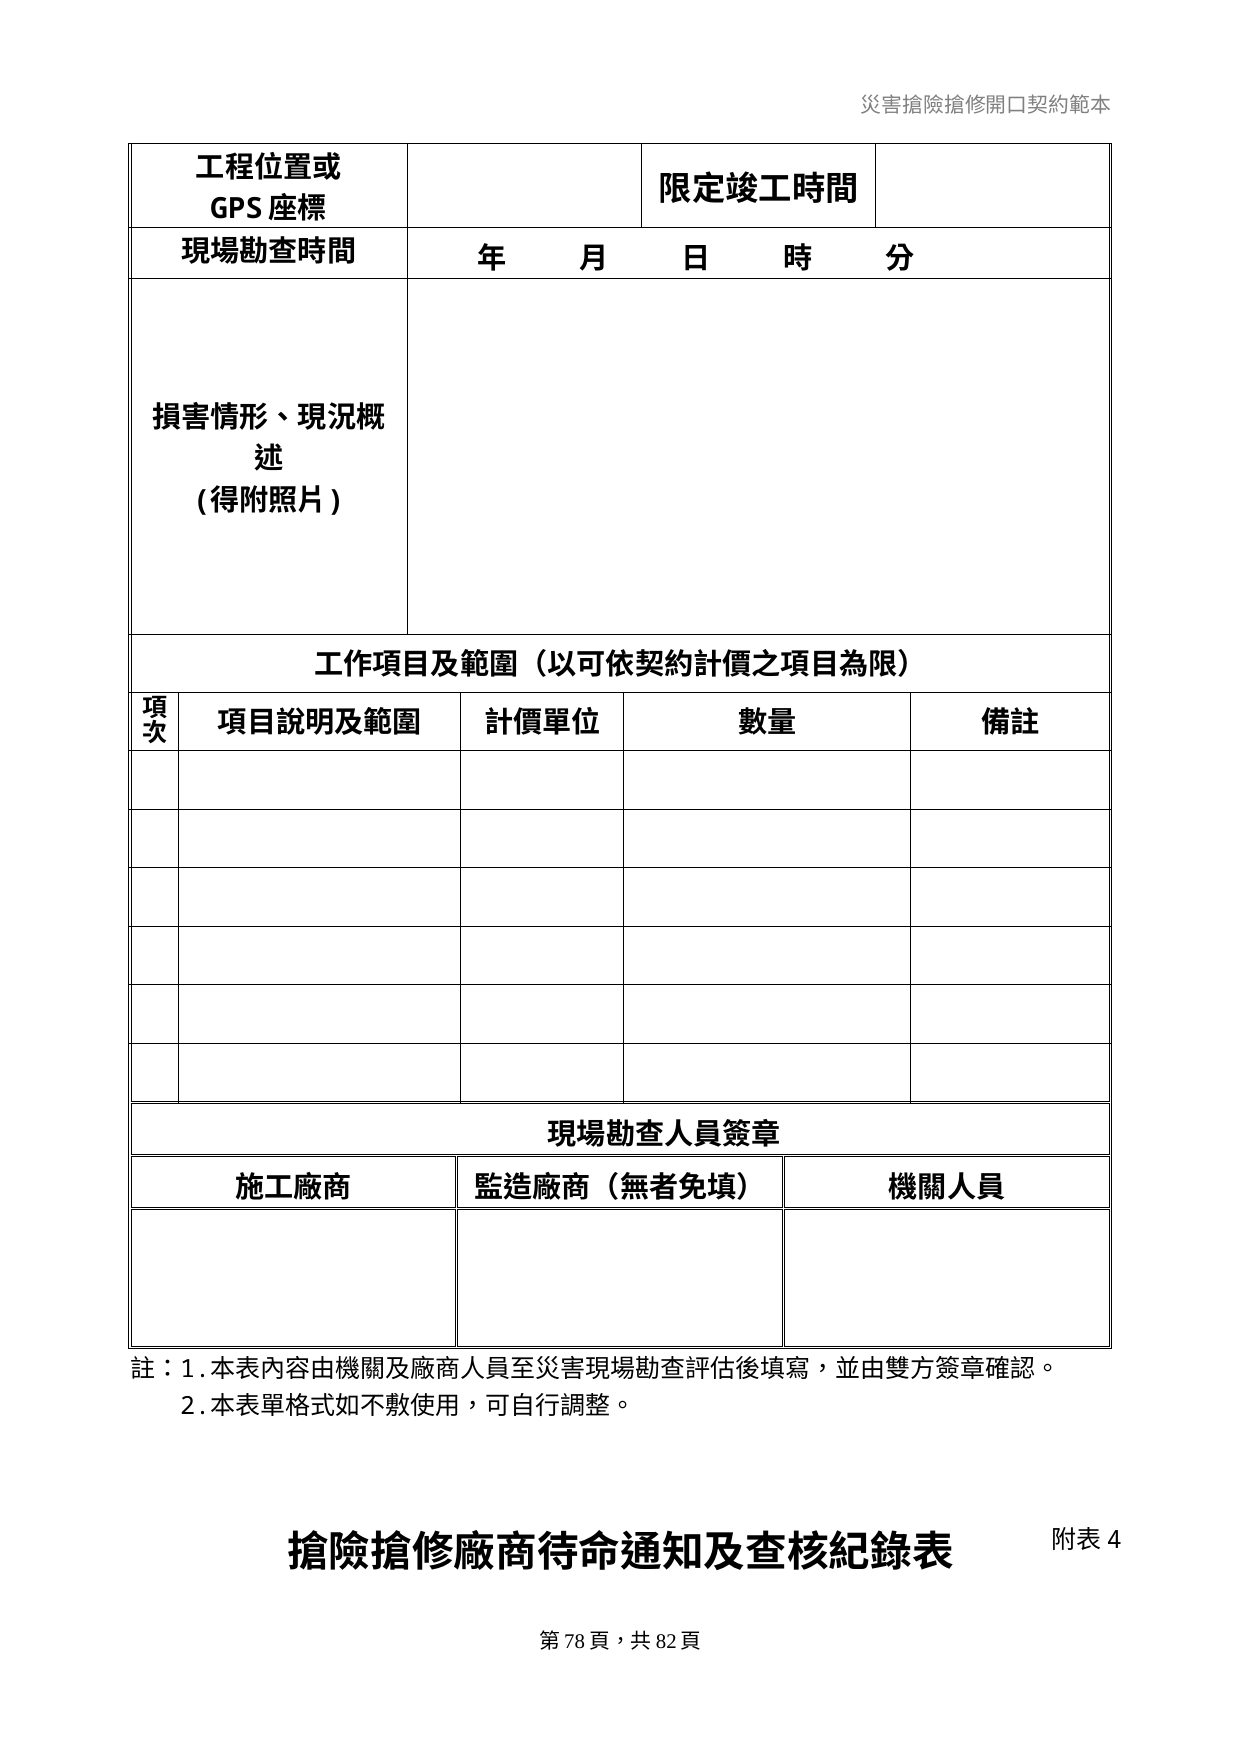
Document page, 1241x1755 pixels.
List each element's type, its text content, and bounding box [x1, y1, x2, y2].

table_cell [624, 927, 910, 984]
table_cell [132, 985, 178, 1042]
table_cell 施工廠商 [132, 1157, 455, 1207]
table_cell [624, 985, 910, 1042]
table_cell [624, 868, 910, 926]
table_cell 現場勘查人員簽章 [132, 1104, 1109, 1154]
table_cell 工程位置或 GPS座標 [132, 144, 407, 227]
text 註：1.本表內容由機關及廠商人員至災害現場勘查評估後填寫，並由雙方簽章確認。 [130, 1349, 1110, 1385]
table_cell [408, 144, 641, 227]
table_cell 項目說明及範圍 [179, 693, 460, 750]
table_cell [461, 810, 623, 867]
table_cell [408, 279, 1109, 633]
table_cell [179, 868, 460, 926]
table_cell [132, 1044, 178, 1101]
table_cell [624, 1044, 910, 1101]
table_cell 備註 [911, 693, 1109, 750]
table_cell [461, 927, 623, 984]
table_cell 監造廠商（無者免填） [458, 1157, 782, 1207]
table_cell [461, 985, 623, 1042]
table_cell 限定竣工時間 [642, 144, 875, 227]
table_cell [911, 868, 1109, 926]
table_cell [461, 1044, 623, 1101]
table_cell [179, 927, 460, 984]
table_cell [179, 751, 460, 809]
table_cell 損害情形、現況概述 (得附照片) [132, 279, 407, 633]
table_cell [911, 1044, 1109, 1101]
table_cell [132, 751, 178, 809]
table_cell [461, 868, 623, 926]
text 2.本表單格式如不敷使用，可自行調整。 [180, 1385, 1110, 1421]
text 附表4 [1052, 1519, 1159, 1556]
table_cell [624, 810, 910, 867]
table_cell [461, 751, 623, 809]
table_cell [458, 1210, 782, 1346]
table_cell [179, 810, 460, 867]
table_cell [624, 751, 910, 809]
table_cell 計價單位 [461, 693, 623, 750]
table_cell 現場勘查時間 [132, 228, 407, 278]
table_cell [132, 868, 178, 926]
table_cell [911, 751, 1109, 809]
table_cell [132, 927, 178, 984]
table_cell 工作項目及範圍（以可依契約計價之項目為限） [132, 635, 1109, 692]
table_cell 年 月 日 時 分 [408, 228, 1109, 278]
text 搶險搶修廠商待命通知及查核紀錄表 [130, 1518, 1110, 1579]
table_cell [132, 810, 178, 867]
table_cell [179, 1044, 460, 1101]
table_cell 機關人員 [785, 1157, 1109, 1207]
table_cell [911, 810, 1109, 867]
table_cell 數量 [624, 693, 910, 750]
table_cell 項次 [132, 693, 178, 750]
table_cell [785, 1210, 1109, 1346]
table_cell [876, 144, 1109, 227]
table_cell [911, 927, 1109, 984]
table_cell [911, 985, 1109, 1042]
table_cell [132, 1210, 455, 1346]
table_cell [179, 985, 460, 1042]
